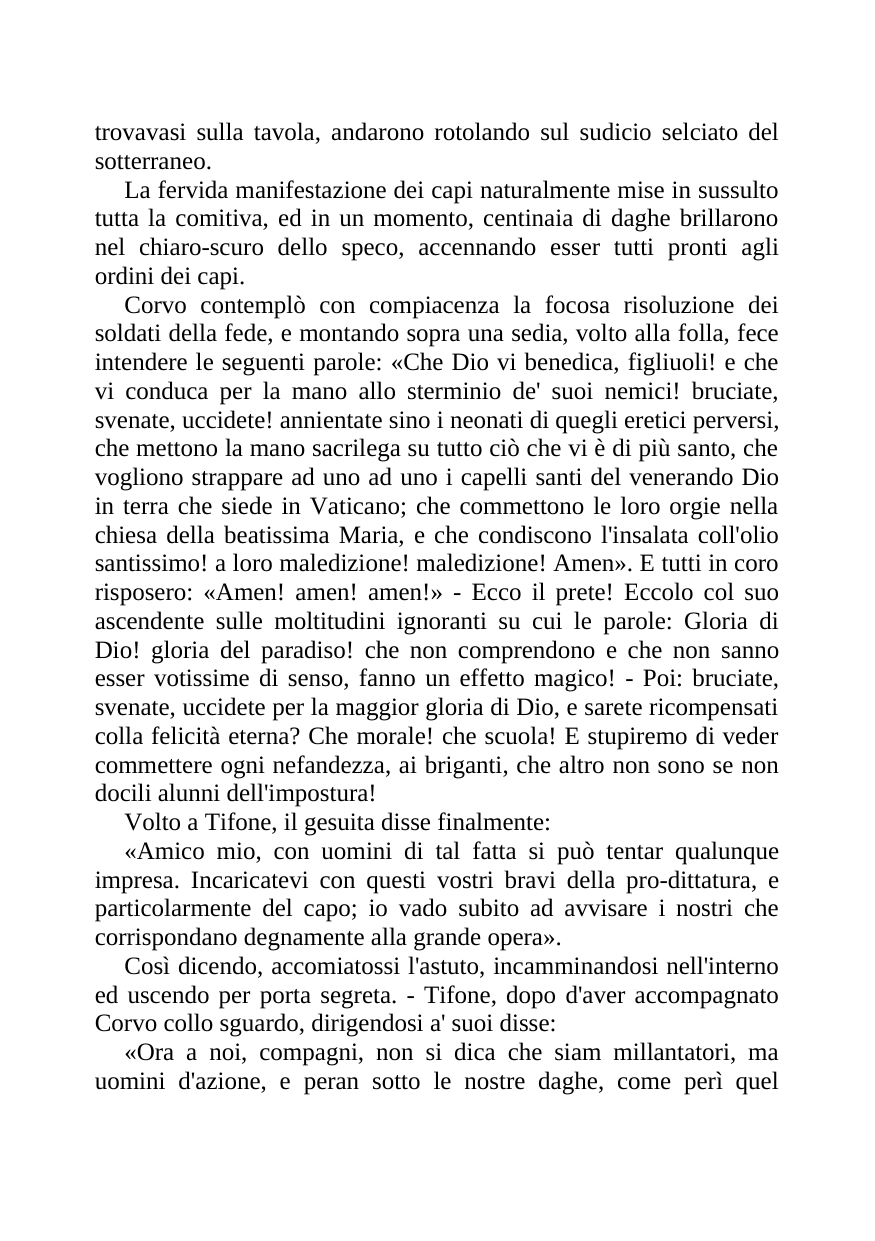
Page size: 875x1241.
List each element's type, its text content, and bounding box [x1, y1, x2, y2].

text «Ora a noi, compagni, non si dica che siam millantatori, ma uomini d'azione, e peran sotto le nostre daghe, come perì quel [94, 1037, 779, 1095]
text La fervida manifestazione dei capi naturalmente mise in sussulto tutta la comitiva, ed in un momento, centinaia di daghe brillarono nel chiaro-scuro dello speco, accennando esser tutti pronti agli ordini dei capi. [94, 175, 779, 290]
text Volto a Tifone, il gesuita disse finalmente: [94, 807, 779, 836]
text Corvo contemplò con compiacenza la focosa risoluzione dei soldati della fede, e montando sopra una sedia, volto alla folla, fece intendere le seguenti parole: «Che Dio vi benedica, figliuoli! e che vi conduca per la mano allo sterminio de' suoi nemici! bruciate, svenate, uccidete! annientate sino i neonati di quegli eretici perversi, che mettono la mano sacrilega su tutto ciò che vi è di più santo, che vogliono strappare ad uno ad uno i capelli santi del venerando Dio in terra che siede in Vaticano; che commettono le loro orgie nella chiesa della beatissima Maria, e che condiscono l'insalata coll'olio santissimo! a loro maledizione! maledizione! Amen». E tutti in coro risposero: «Amen! amen! amen!» - Ecco il prete! Eccolo col suo ascendente sulle moltitudini ignoranti su cui le parole: Gloria di Dio! gloria del paradiso! che non comprendono e che non sanno esser votissime di senso, fanno un effetto magico! - Poi: bruciate, svenate, uccidete per la maggior gloria di Dio, e sarete ricompensati colla felicità eterna? Che morale! che scuola! E stupiremo di veder commettere ogni nefandezza, ai briganti, che altro non sono se non docili alunni dell'impostura! [94, 290, 779, 807]
text Così dicendo, accomiatossi l'astuto, incamminandosi nell'interno ed uscendo per porta segreta. - Tifone, dopo d'aver accompagnato Corvo collo sguardo, dirigendosi a' suoi disse: [94, 951, 779, 1037]
text «Amico mio, con uomini di tal fatta si può tentar qualunque impresa. Incaricatevi con questi vostri bravi della pro-dittatura, e particolarmente del capo; io vado subito ad avvisare i nostri che corrispondano degnamente alla grande opera». [94, 836, 779, 951]
text trovavasi sulla tavola, andarono rotolando sul sudicio selciato del sotterraneo. [94, 117, 779, 175]
